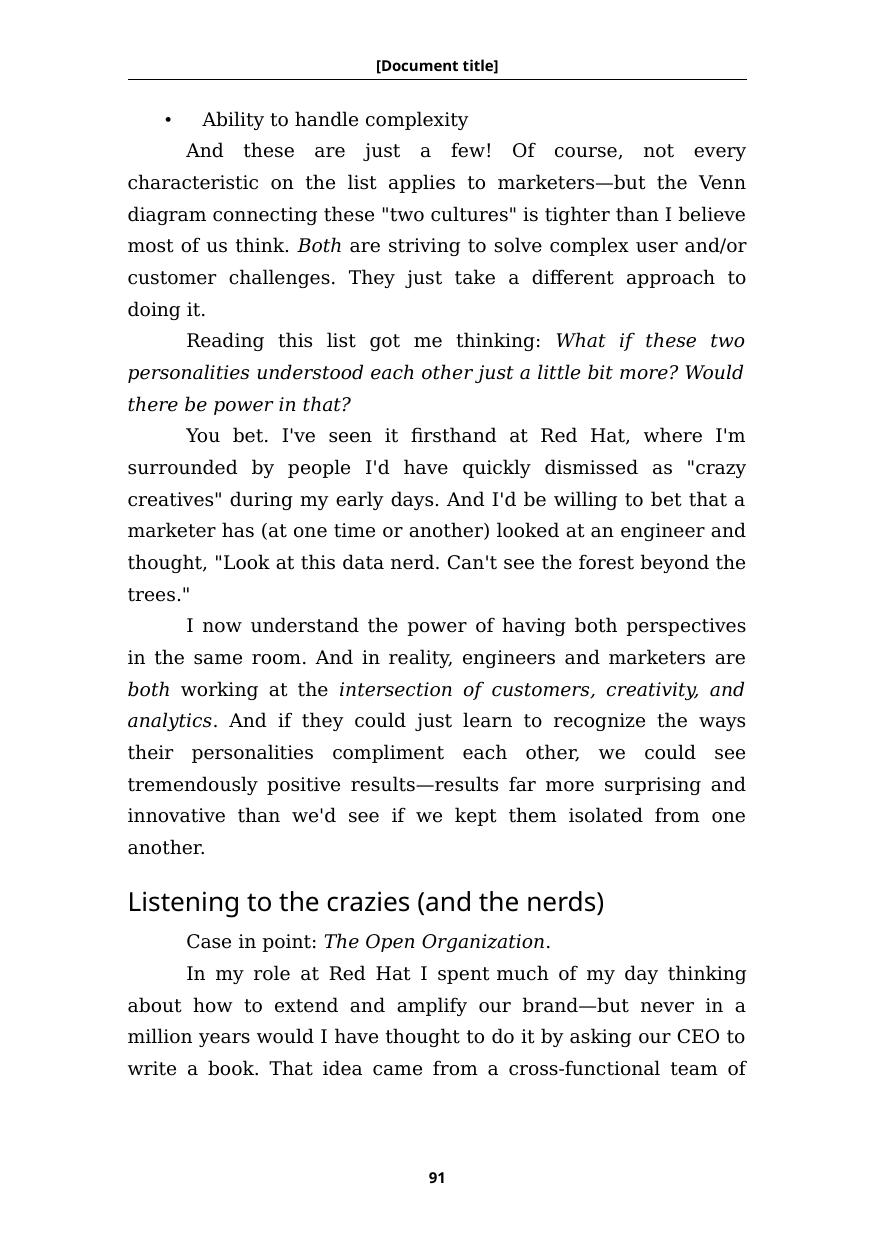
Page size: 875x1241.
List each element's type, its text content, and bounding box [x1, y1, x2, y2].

text I now understand the power of having both perspectives in the same room. And in reality, engineers and marketers are both working at the intersection of customers, creativity, and analytics. And if they could just learn to recognize the ways their personalities compliment each other, we could see tremendously positive results—results far more surprising and innovative than we'd see if we kept them isolated from one another. [127, 615, 747, 859]
text You bet. I've seen it firsthand at Red Hat, where I'm surrounded by people I'd have quickly dismissed as "crazy creatives" during my early days. And I'd be willing to bet that a marketer has (at one time or another) looked at an engineer and thought, "Look at this data nerd. Can't see the forest beyond the trees." [127, 425, 747, 606]
text In my role at Red Hat I spent much of my day thinking about how to extend and amplify our brand—but never in a million years would I have thought to do it by asking our CEO to write a book. That idea came from a cross-functional team of [127, 963, 747, 1080]
subtitle Listening to the crazies (and the nerds) [127, 883, 747, 919]
list Ability to handle complexity [165, 109, 747, 131]
text Case in point: The Open Organization. [127, 932, 747, 953]
text Reading this list got me thinking: What if these two personalities understood each other just a little bit more? Would there be power in that? [127, 330, 747, 416]
text And these are just a few! Of course, not every characteristic on the list applies to marketers—but the Venn diagram connecting these "two cultures" is tighter than I believe most of us think. Both are striving to solve complex user and/or customer challenges. They just take a different approach to doing it. [127, 140, 747, 321]
